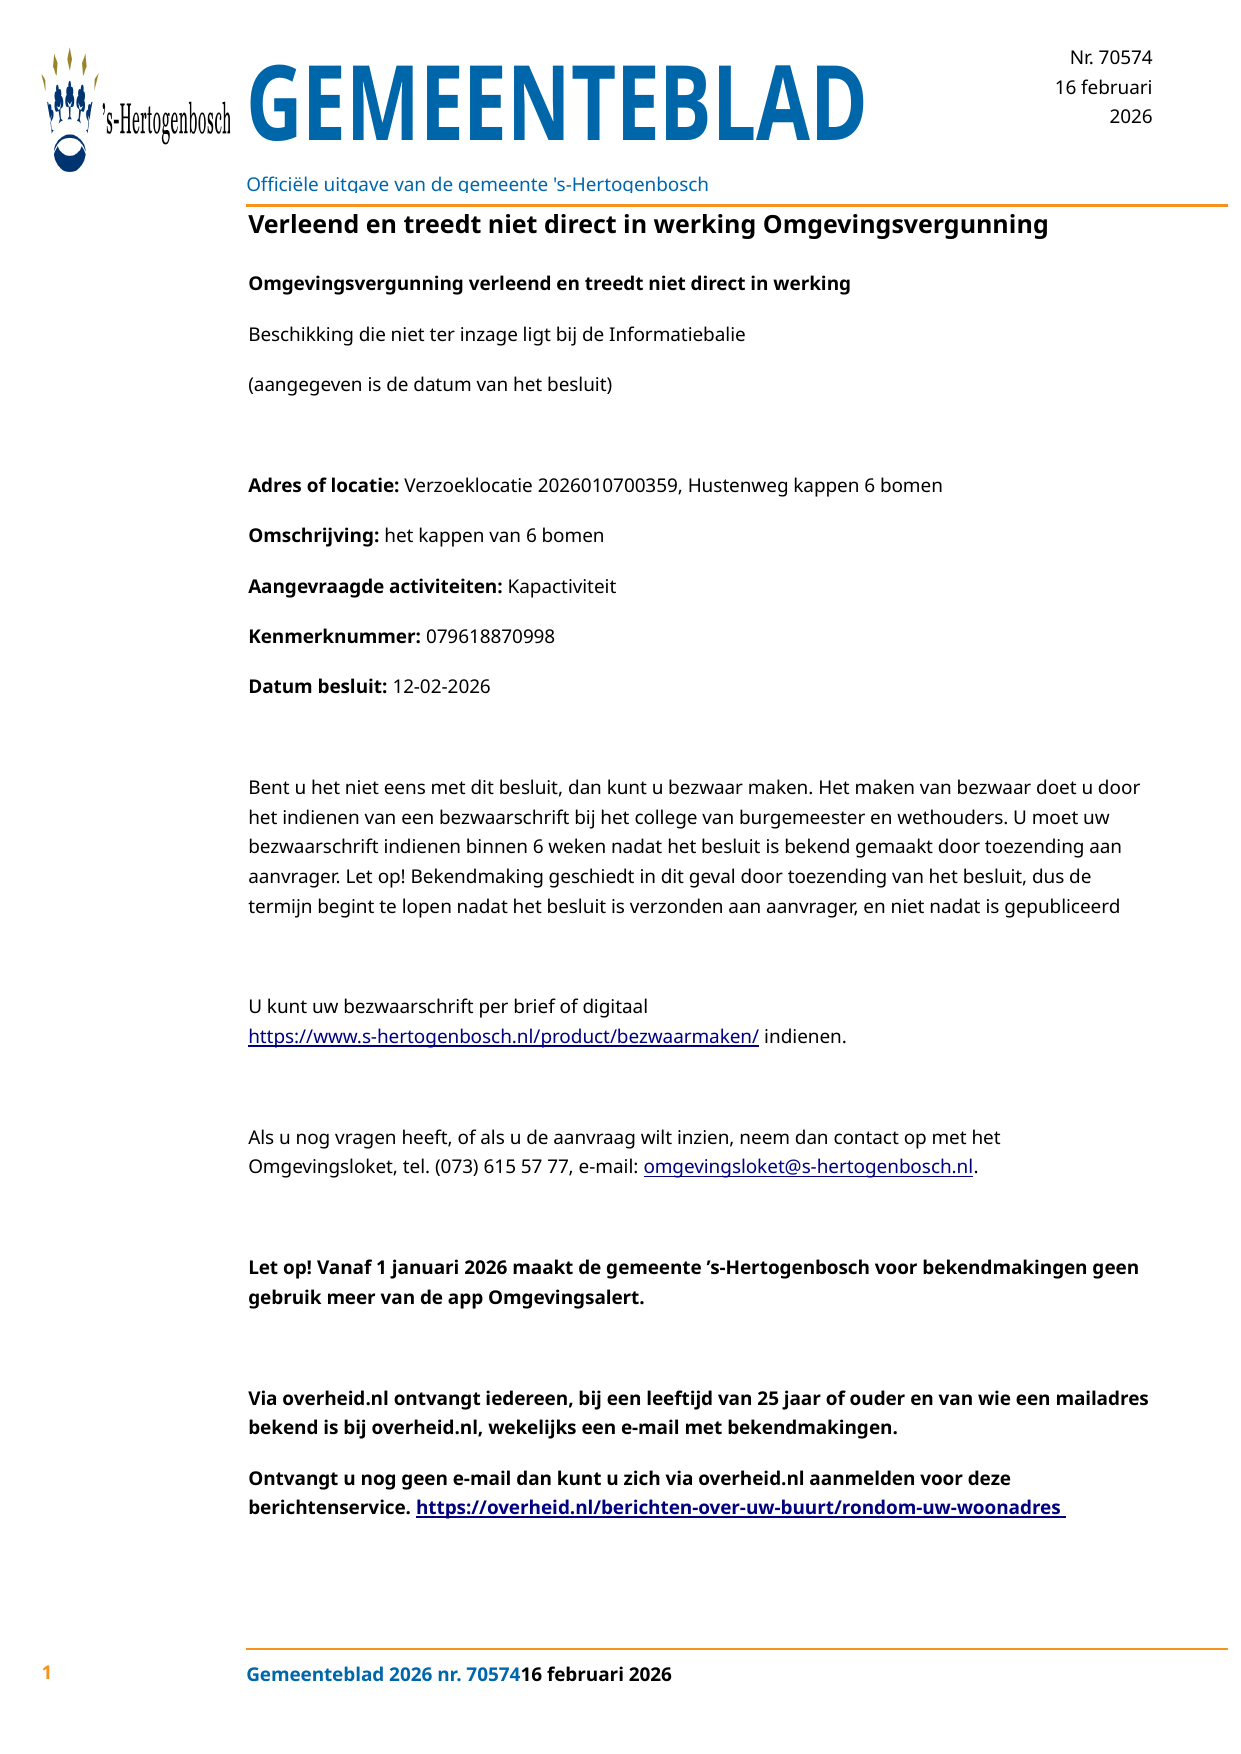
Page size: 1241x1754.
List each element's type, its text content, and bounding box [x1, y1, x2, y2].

text Kenmerknummer: 079618870998 [248, 623, 1152, 649]
text (aangegeven is de datum van het besluit) [248, 371, 1152, 397]
text Datum besluit: 12-02-2026 [248, 674, 1152, 699]
text Ontvangt u nog geen e-mail dan kunt u zich via overheid.nl aanmelden voor deze berichtenservice. https://overheid.nl/berichten-over-uw-buurt/rondom-uw-woonadres [248, 1465, 1152, 1520]
text Beschikking die niet ter inzage ligt bij de Informatiebalie [248, 321, 1152, 346]
text Via overheid.nl ontvangt iedereen, bij een leeftijd van 25 jaar of ouder en van wie een mailadres bekend is bij overheid.nl, wekelijks een e-mail met bekendmakingen. [248, 1385, 1152, 1440]
text Bent u het niet eens met dit besluit, dan kunt u bezwaar maken. Het maken van bezwaar doet u door het indienen van een bezwaarschrift bij het college van burgemeester en wethouders. U moet uw bezwaarschrift indienen binnen 6 weken nadat het besluit is bekend gemaakt door toezending aan aanvrager. Let op! Bekendmaking geschiedt in dit geval door toezending van het besluit, dus de termijn begint te lopen nadat het besluit is verzonden aan aanvrager, en niet nadat is gepubliceerd [248, 774, 1152, 918]
text Let op! Vanaf 1 januari 2026 maakt de gemeente ’s-Hertogenbosch voor bekendmakingen geen gebruik meer van de app Omgevingsalert. [248, 1254, 1152, 1310]
text Verleend en treedt niet direct in werking Omgevingsvergunning [248, 207, 1152, 241]
text Aangevraagde activiteiten: Kapactiviteit [248, 573, 1152, 598]
text Als u nog vragen heeft, of als u de aanvraag wilt inzien, neem dan contact op met het Omgevingsloket, tel. (073) 615 57 77, e-mail: omgevingsloket@s-hertogenbosch.nl. [248, 1124, 1152, 1179]
picture [41, 47, 231, 172]
text Adres of locatie: Verzoeklocatie 2026010700359, Hustenweg kappen 6 bomen [248, 472, 1152, 498]
text Omgevingsvergunning verleend en treedt niet direct in werking [248, 270, 1152, 296]
text U kunt uw bezwaarschrift per brief of digitaal https://www.s-hertogenbosch.nl/product/bezwaarmaken/ indienen. [248, 994, 1152, 1049]
text Omschrijving: het kappen van 6 bomen [248, 522, 1152, 548]
